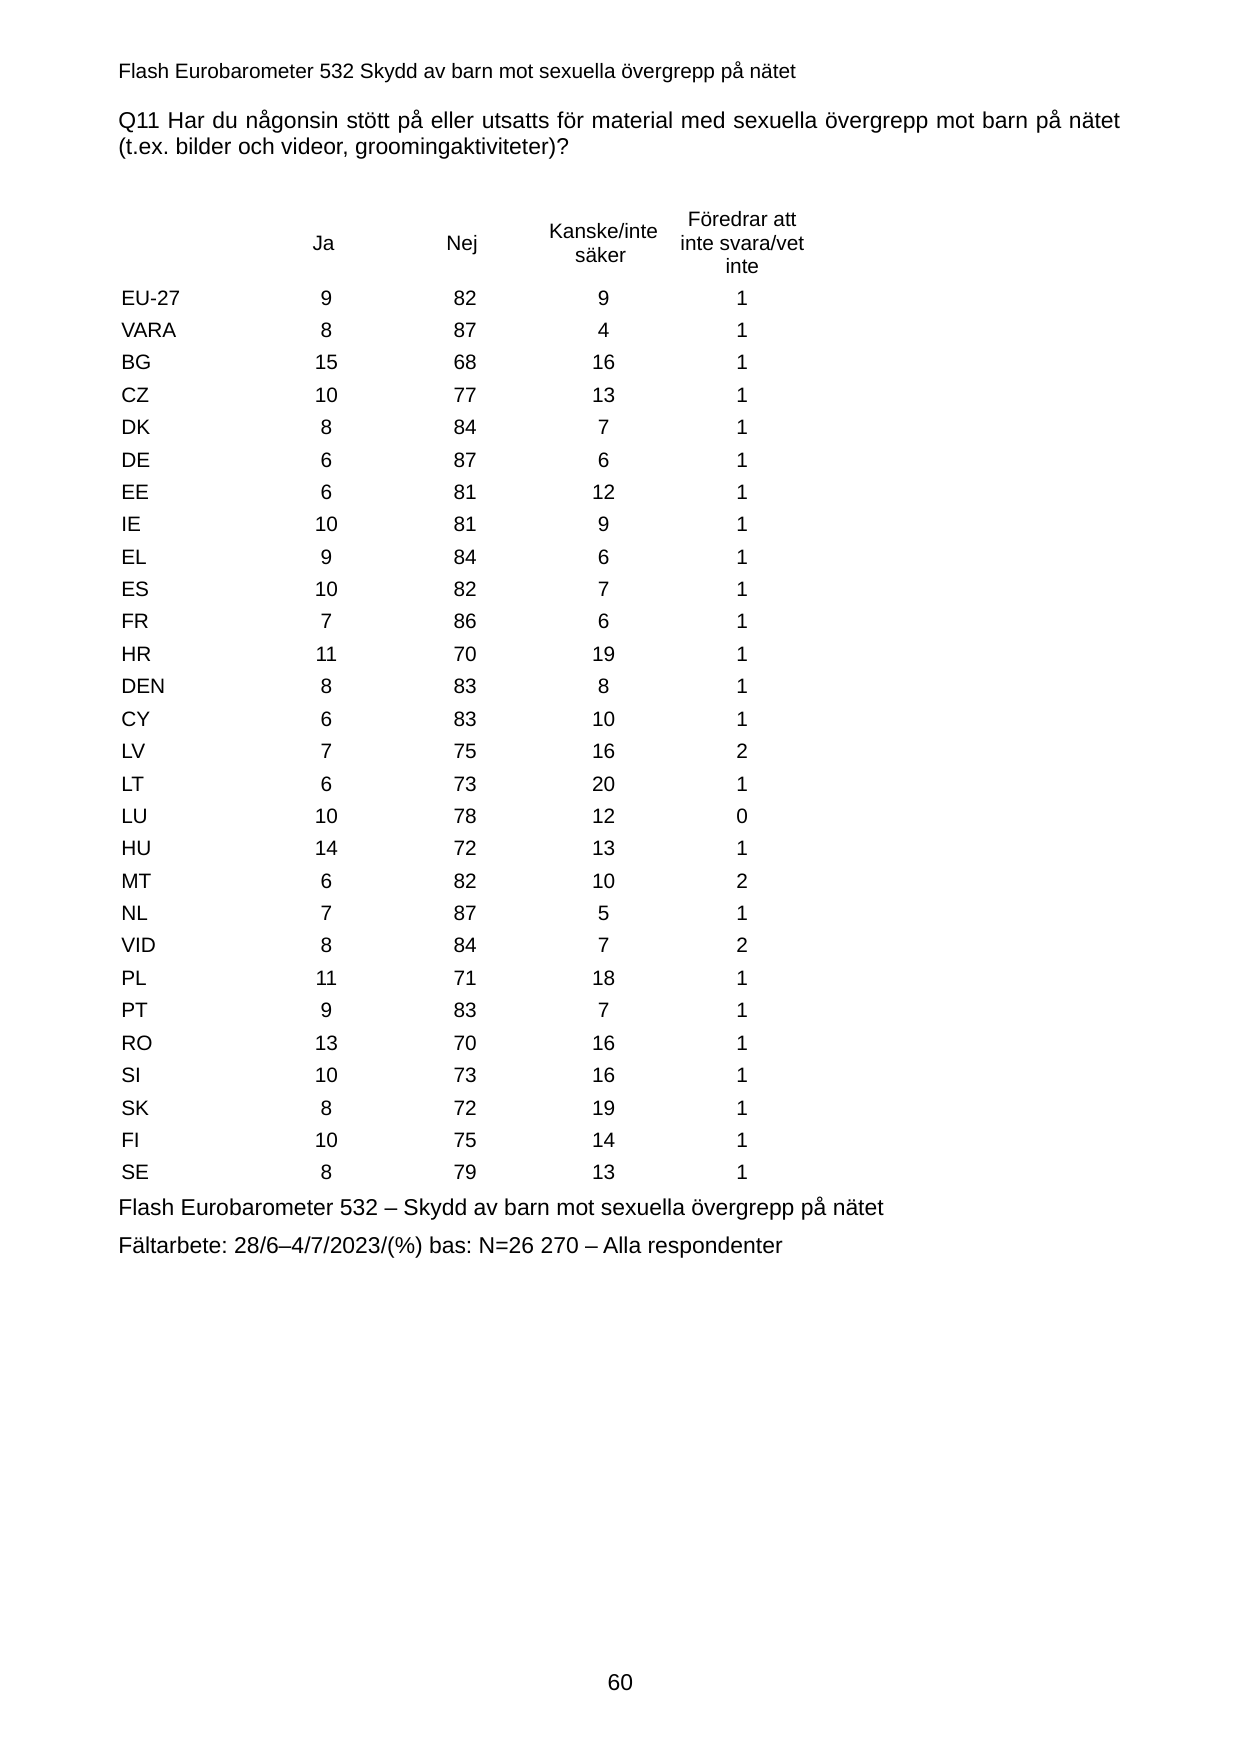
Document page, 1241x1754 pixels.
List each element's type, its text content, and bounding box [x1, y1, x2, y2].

table_cell 9 [257, 540, 395, 573]
table_cell 11 [257, 638, 395, 670]
table_cell 19 [534, 638, 673, 670]
table_cell 6 [257, 767, 395, 799]
table_cell 1 [673, 508, 811, 540]
table_cell 10 [257, 379, 395, 411]
table_cell 16 [534, 1059, 673, 1091]
table_cell 8 [257, 929, 395, 962]
table_cell 9 [534, 281, 673, 314]
table_cell 20 [534, 767, 673, 799]
table_cell 10 [257, 508, 395, 540]
table_cell IE [118, 508, 257, 540]
table_cell 84 [395, 929, 534, 962]
table_cell 10 [534, 703, 673, 735]
table_cell FI [118, 1124, 257, 1156]
table_cell DE [118, 443, 257, 476]
table_cell HU [118, 832, 257, 864]
table_cell 1 [673, 1156, 811, 1188]
table_header Kanske/inte säker [534, 204, 673, 281]
table_cell 6 [534, 605, 673, 638]
table_cell BG [118, 346, 257, 378]
table_cell MT [118, 864, 257, 897]
table_cell 81 [395, 476, 534, 508]
table_cell 1 [673, 314, 811, 346]
table_cell SE [118, 1156, 257, 1188]
table_cell 82 [395, 573, 534, 605]
table_cell 1 [673, 573, 811, 605]
table_cell 1 [673, 670, 811, 702]
table_cell 84 [395, 411, 534, 443]
table_cell 12 [534, 476, 673, 508]
table_cell 13 [257, 1026, 395, 1059]
table_cell EL [118, 540, 257, 573]
table_cell 9 [534, 508, 673, 540]
table_cell 16 [534, 735, 673, 767]
table_cell 70 [395, 638, 534, 670]
table_cell 83 [395, 703, 534, 735]
table_cell 15 [257, 346, 395, 378]
table_cell 75 [395, 1124, 534, 1156]
table_cell 14 [534, 1124, 673, 1156]
text Q11 Har du någonsin stött på eller utsatts för material med sexuella övergrepp mot barn på nätet (t.ex. bilder och videor, groomingaktiviteter)? [118, 107, 1122, 159]
table_cell 73 [395, 767, 534, 799]
table_cell CY [118, 703, 257, 735]
table_cell 7 [534, 573, 673, 605]
table_cell 7 [257, 605, 395, 638]
table_cell ES [118, 573, 257, 605]
table_cell 1 [673, 476, 811, 508]
table_cell 4 [534, 314, 673, 346]
table_cell 1 [673, 767, 811, 799]
table_header [118, 204, 257, 281]
table_cell 1 [673, 1091, 811, 1123]
table_cell 70 [395, 1026, 534, 1059]
table_cell 75 [395, 735, 534, 767]
table_cell 10 [257, 573, 395, 605]
table_cell LT [118, 767, 257, 799]
table_cell SI [118, 1059, 257, 1091]
text Fältarbete: 28/6–4/7/2023/(%) bas: N=26 270 – Alla respondenter [118, 1232, 1122, 1259]
table_cell HR [118, 638, 257, 670]
table_cell 1 [673, 1026, 811, 1059]
table_cell 6 [534, 540, 673, 573]
table_cell 10 [257, 1124, 395, 1156]
table_cell 68 [395, 346, 534, 378]
table_cell 9 [257, 994, 395, 1026]
table_cell 1 [673, 638, 811, 670]
table_cell 7 [534, 411, 673, 443]
table_cell 83 [395, 670, 534, 702]
table_cell 1 [673, 379, 811, 411]
table_cell 72 [395, 832, 534, 864]
table_cell VARA [118, 314, 257, 346]
table_cell 7 [534, 994, 673, 1026]
table_cell 13 [534, 832, 673, 864]
table_cell 73 [395, 1059, 534, 1091]
table_cell 9 [257, 281, 395, 314]
table_cell 2 [673, 735, 811, 767]
table_cell EE [118, 476, 257, 508]
table_cell 1 [673, 994, 811, 1026]
table_cell EU-27 [118, 281, 257, 314]
table_cell 7 [257, 735, 395, 767]
table_cell 71 [395, 962, 534, 994]
table_cell 19 [534, 1091, 673, 1123]
table_cell 72 [395, 1091, 534, 1123]
table_cell NL [118, 897, 257, 929]
table_cell LV [118, 735, 257, 767]
table_cell 18 [534, 962, 673, 994]
table_cell 13 [534, 379, 673, 411]
table_cell 1 [673, 605, 811, 638]
text Flash Eurobarometer 532 – Skydd av barn mot sexuella övergrepp på nätet [118, 1194, 1122, 1221]
table_cell 2 [673, 864, 811, 897]
table_cell 6 [257, 476, 395, 508]
table_cell 87 [395, 897, 534, 929]
table_cell 79 [395, 1156, 534, 1188]
table_cell 1 [673, 281, 811, 314]
table_cell LU [118, 800, 257, 832]
table_cell 5 [534, 897, 673, 929]
table_cell 8 [257, 411, 395, 443]
table_header Föredrar att inte svara/vet inte [673, 204, 811, 281]
table_cell 86 [395, 605, 534, 638]
table_cell 0 [673, 800, 811, 832]
table_cell CZ [118, 379, 257, 411]
table_cell 82 [395, 281, 534, 314]
table_cell 8 [257, 314, 395, 346]
table_cell 81 [395, 508, 534, 540]
table_cell FR [118, 605, 257, 638]
table_cell 7 [534, 929, 673, 962]
table_cell 8 [534, 670, 673, 702]
table_cell 2 [673, 929, 811, 962]
table_cell 1 [673, 703, 811, 735]
table_cell 10 [257, 800, 395, 832]
table_cell 84 [395, 540, 534, 573]
table_header Nej [395, 204, 534, 281]
table_cell PT [118, 994, 257, 1026]
table_cell 6 [257, 864, 395, 897]
table_cell 1 [673, 540, 811, 573]
table_cell 16 [534, 1026, 673, 1059]
table_cell 7 [257, 897, 395, 929]
table_cell 87 [395, 443, 534, 476]
table_cell 1 [673, 832, 811, 864]
table_cell 11 [257, 962, 395, 994]
table_cell 8 [257, 1091, 395, 1123]
table_cell 12 [534, 800, 673, 832]
table_cell 83 [395, 994, 534, 1026]
table_cell 1 [673, 897, 811, 929]
table_cell VID [118, 929, 257, 962]
table_cell DEN [118, 670, 257, 702]
table_cell 10 [257, 1059, 395, 1091]
table_cell 13 [534, 1156, 673, 1188]
table_cell 6 [534, 443, 673, 476]
table_cell 8 [257, 670, 395, 702]
table_cell 1 [673, 443, 811, 476]
table_cell 78 [395, 800, 534, 832]
table_cell 82 [395, 864, 534, 897]
table_cell 6 [257, 703, 395, 735]
table_cell 87 [395, 314, 534, 346]
table_cell 6 [257, 443, 395, 476]
table_cell 14 [257, 832, 395, 864]
table_cell 1 [673, 962, 811, 994]
table_cell 1 [673, 1124, 811, 1156]
table_cell 1 [673, 1059, 811, 1091]
table_cell DK [118, 411, 257, 443]
table_cell 10 [534, 864, 673, 897]
table_cell PL [118, 962, 257, 994]
table_cell 1 [673, 411, 811, 443]
table_cell 77 [395, 379, 534, 411]
table_cell 16 [534, 346, 673, 378]
table_cell RO [118, 1026, 257, 1059]
table_cell 8 [257, 1156, 395, 1188]
table_cell 1 [673, 346, 811, 378]
table_header Ja [257, 204, 395, 281]
table_cell SK [118, 1091, 257, 1123]
